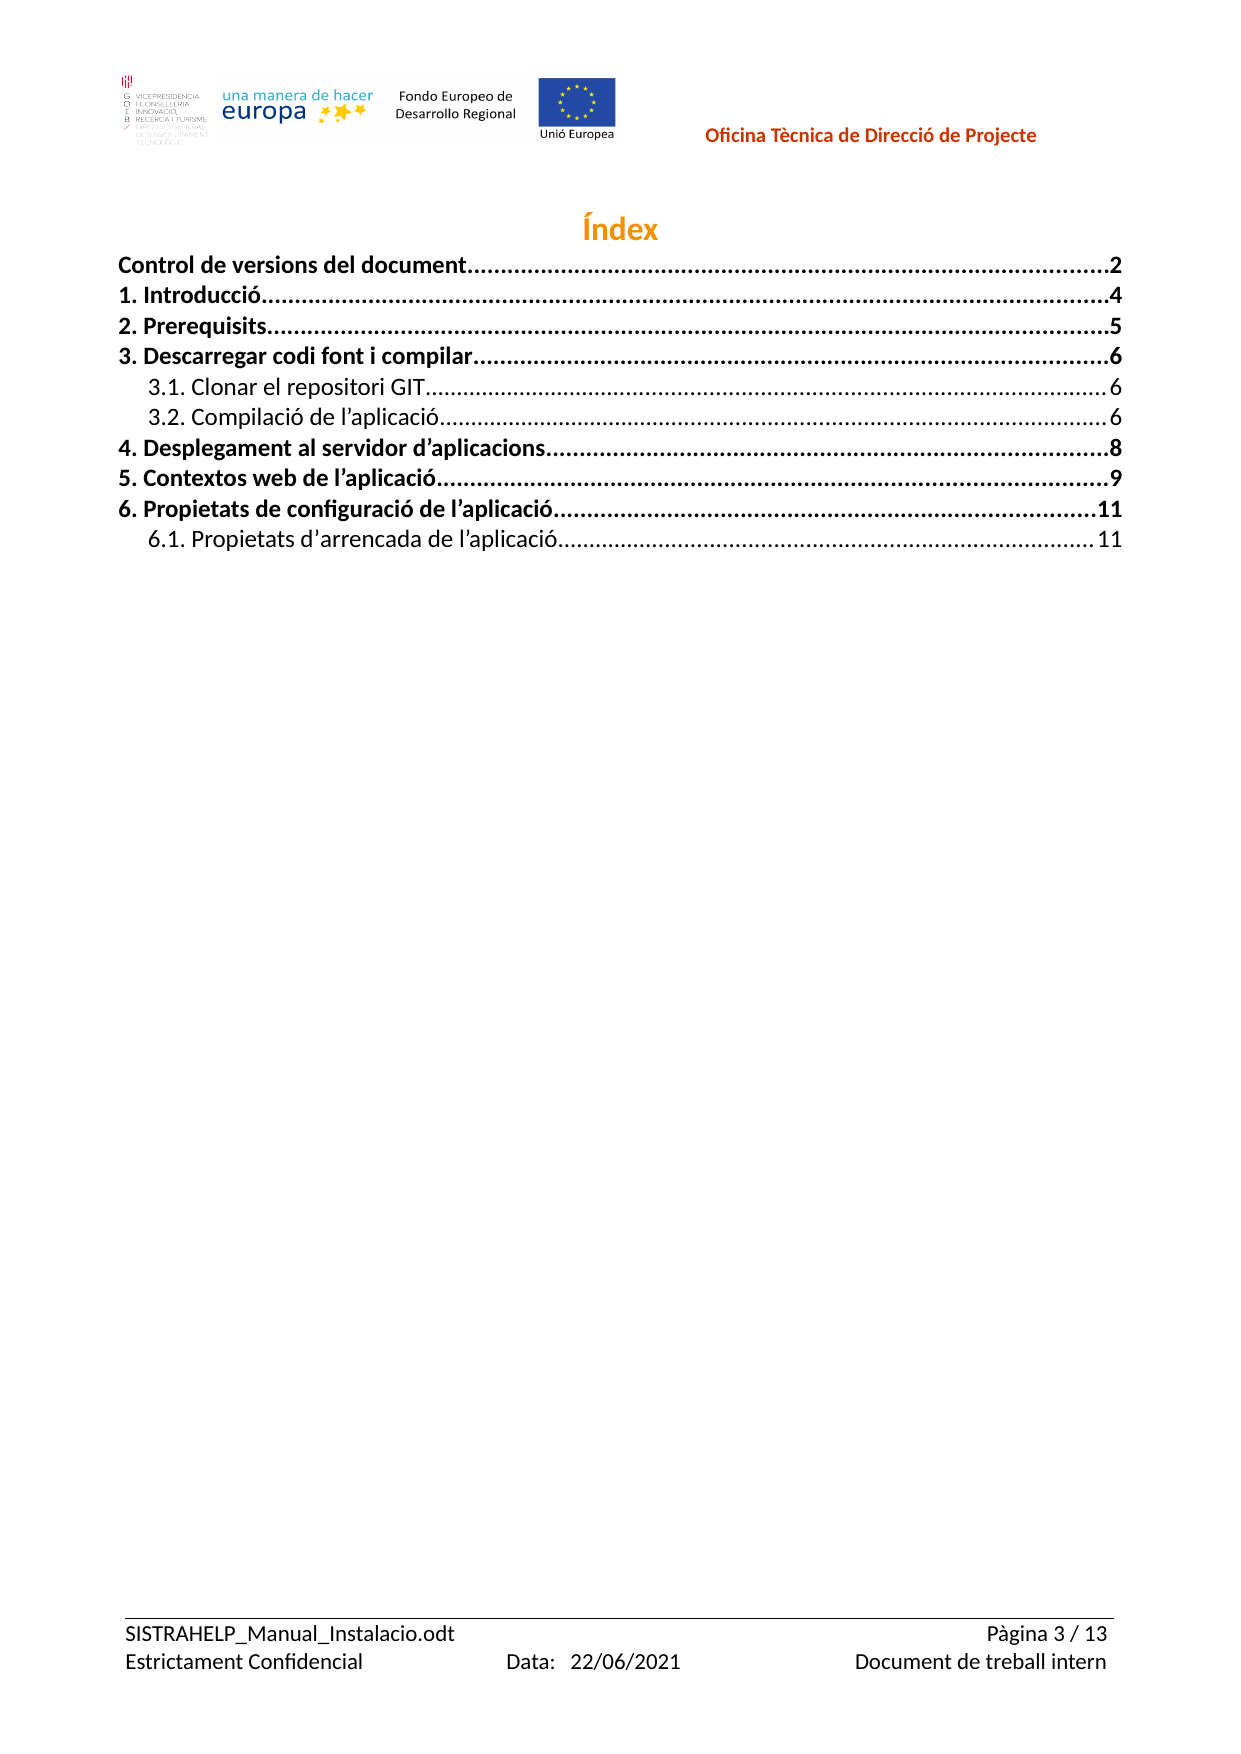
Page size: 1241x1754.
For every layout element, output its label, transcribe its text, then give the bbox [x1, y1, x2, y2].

text 3. Descarregar codi font i compilar 6 [118, 341, 1122, 371]
text 6. Propietats de configuració de l’aplicació 11 [118, 493, 1122, 524]
text 1. Introducció 4 [118, 279, 1122, 310]
picture [118, 73, 213, 147]
text Control de versions del document 2 [118, 249, 1122, 279]
text 3.1. Clonar el repositori GIT 6 [148, 371, 1122, 402]
text Índex [118, 208, 1122, 249]
text 6.1. Propietats d’arrencada de l’aplicació 11 [148, 524, 1122, 554]
text 4. Desplegament al servidor d’aplicacions 8 [118, 432, 1122, 463]
text 5. Contextos web de l’aplicació 9 [118, 463, 1122, 493]
text 2. Prerequisits 5 [118, 310, 1122, 341]
picture [219, 73, 621, 147]
text 3.2. Compilació de l’aplicació 6 [148, 402, 1122, 432]
